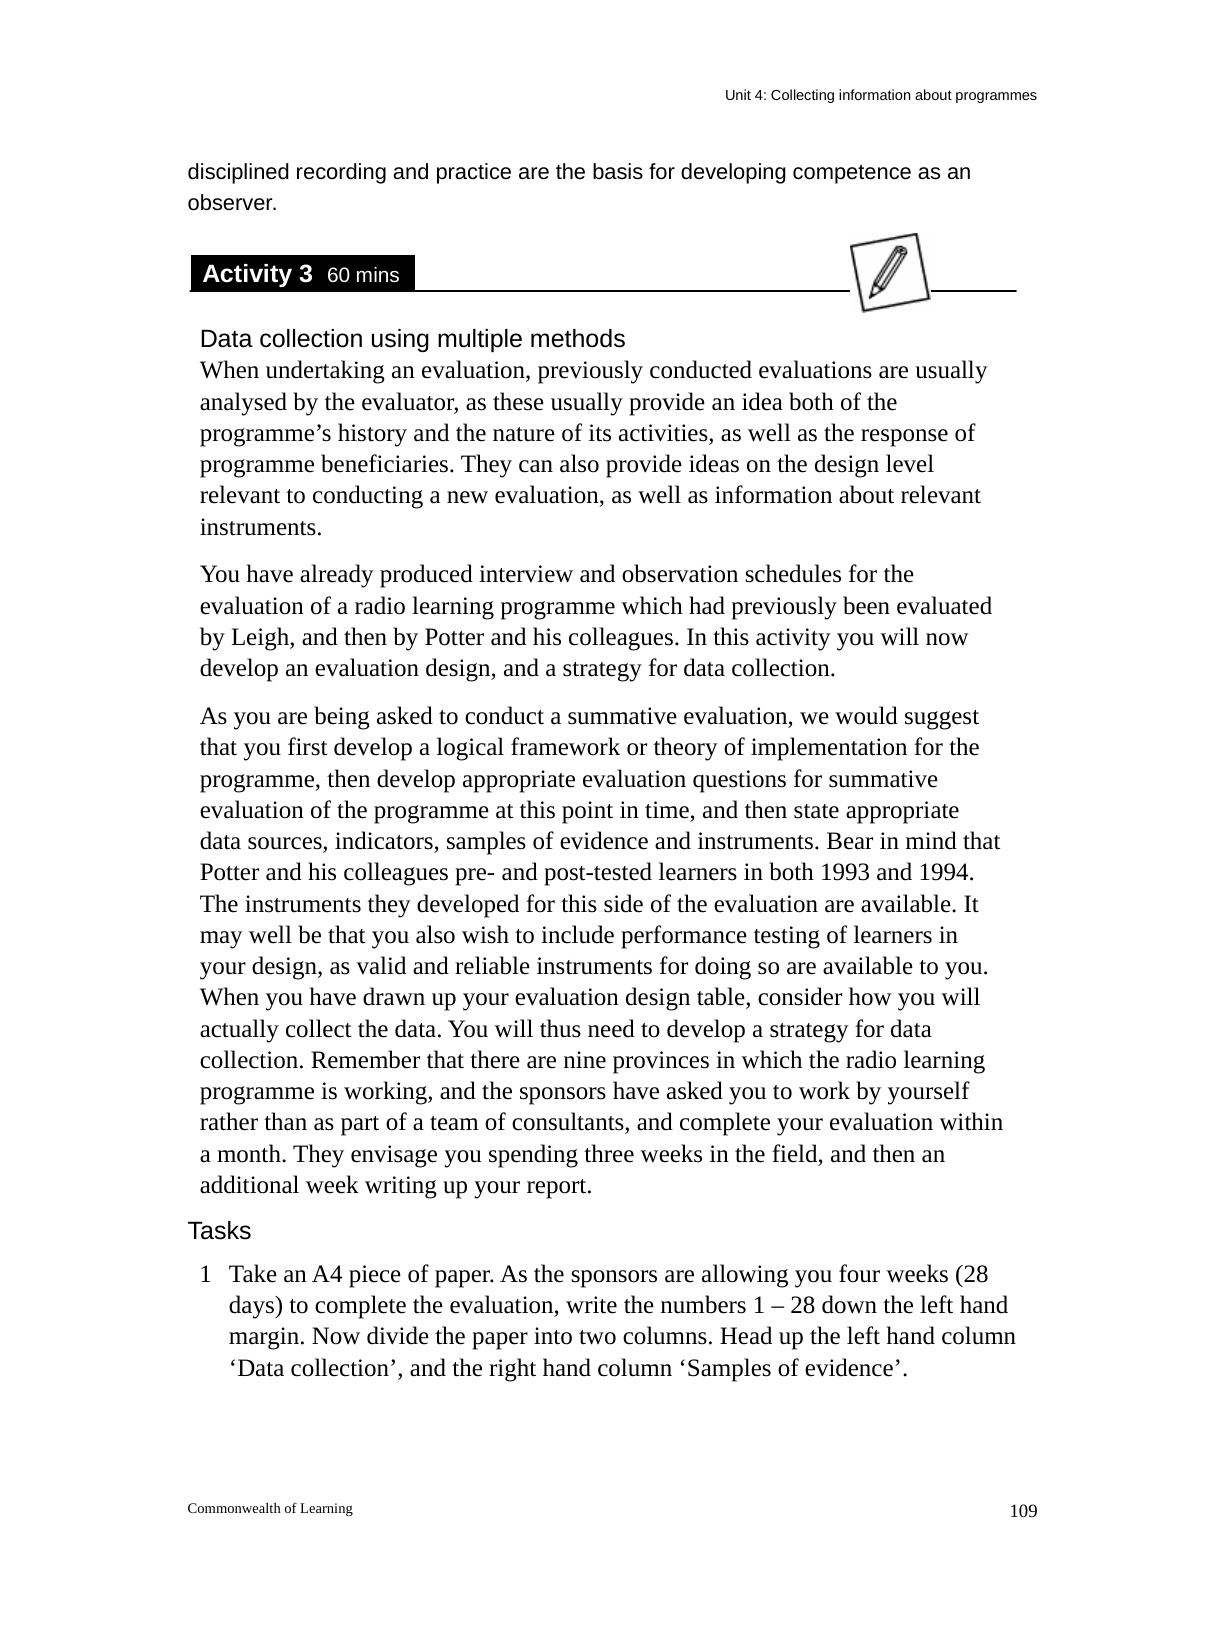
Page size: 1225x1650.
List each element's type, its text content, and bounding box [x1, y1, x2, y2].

text 1 Take an A4 piece of paper. As the sponsors are allowing you four weeks (28 days) to complete the evaluation, write the numbers 1 – 28 down the left hand margin. Now divide the paper into two columns. Head up the left hand column ‘Data collection’, and the right hand column ‘Samples of evidence’. [199, 1257, 1037, 1382]
text Data collection using multiple methods [199, 323, 1037, 354]
text You have already produced interview and observation schedules for the evaluation of a radio learning programme which had previously been evaluated by Leigh, and then by Potter and his colleagues. In this activity you will now develop an evaluation design, and a strategy for data collection. [199, 558, 1007, 683]
text Tasks [187, 1216, 1007, 1245]
text When undertaking an evaluation, previously conducted evaluations are usually analysed by the evaluator, as these usually provide an idea both of the programme’s history and the nature of its activities, as well as the response of programme beneficiaries. They can also provide ideas on the design level relevant to conducting a new evaluation, as well as information about relevant instruments. [199, 354, 1007, 541]
text disciplined recording and practice are the basis for developing competence as an observer. [187, 154, 1007, 217]
text As you are being asked to conduct a summative evaluation, we would suggest that you first develop a logical framework or theory of implementation for the programme, then develop appropriate evaluation questions for summative evaluation of the programme at this point in time, and then state appropriate data sources, indicators, samples of evidence and instruments. Bear in mind that Potter and his colleagues pre- and post-tested learners in both 1993 and 1994. The instruments they developed for this side of the evaluation are available. It may well be that you also wish to include performance testing of learners in your design, as valid and reliable instruments for doing so are available to you. When you have drawn up your evaluation design table, consider how you will actually collect the data. You will thus need to develop a strategy for data collection. Remember that there are nine provinces in which the radio learning programme is working, and the sponsors have asked you to work by yourself rather than as part of a team of consultants, and complete your evaluation within a month. They envisage you spending three weeks in the field, and then an additional week writing up your report. [199, 699, 1007, 1199]
